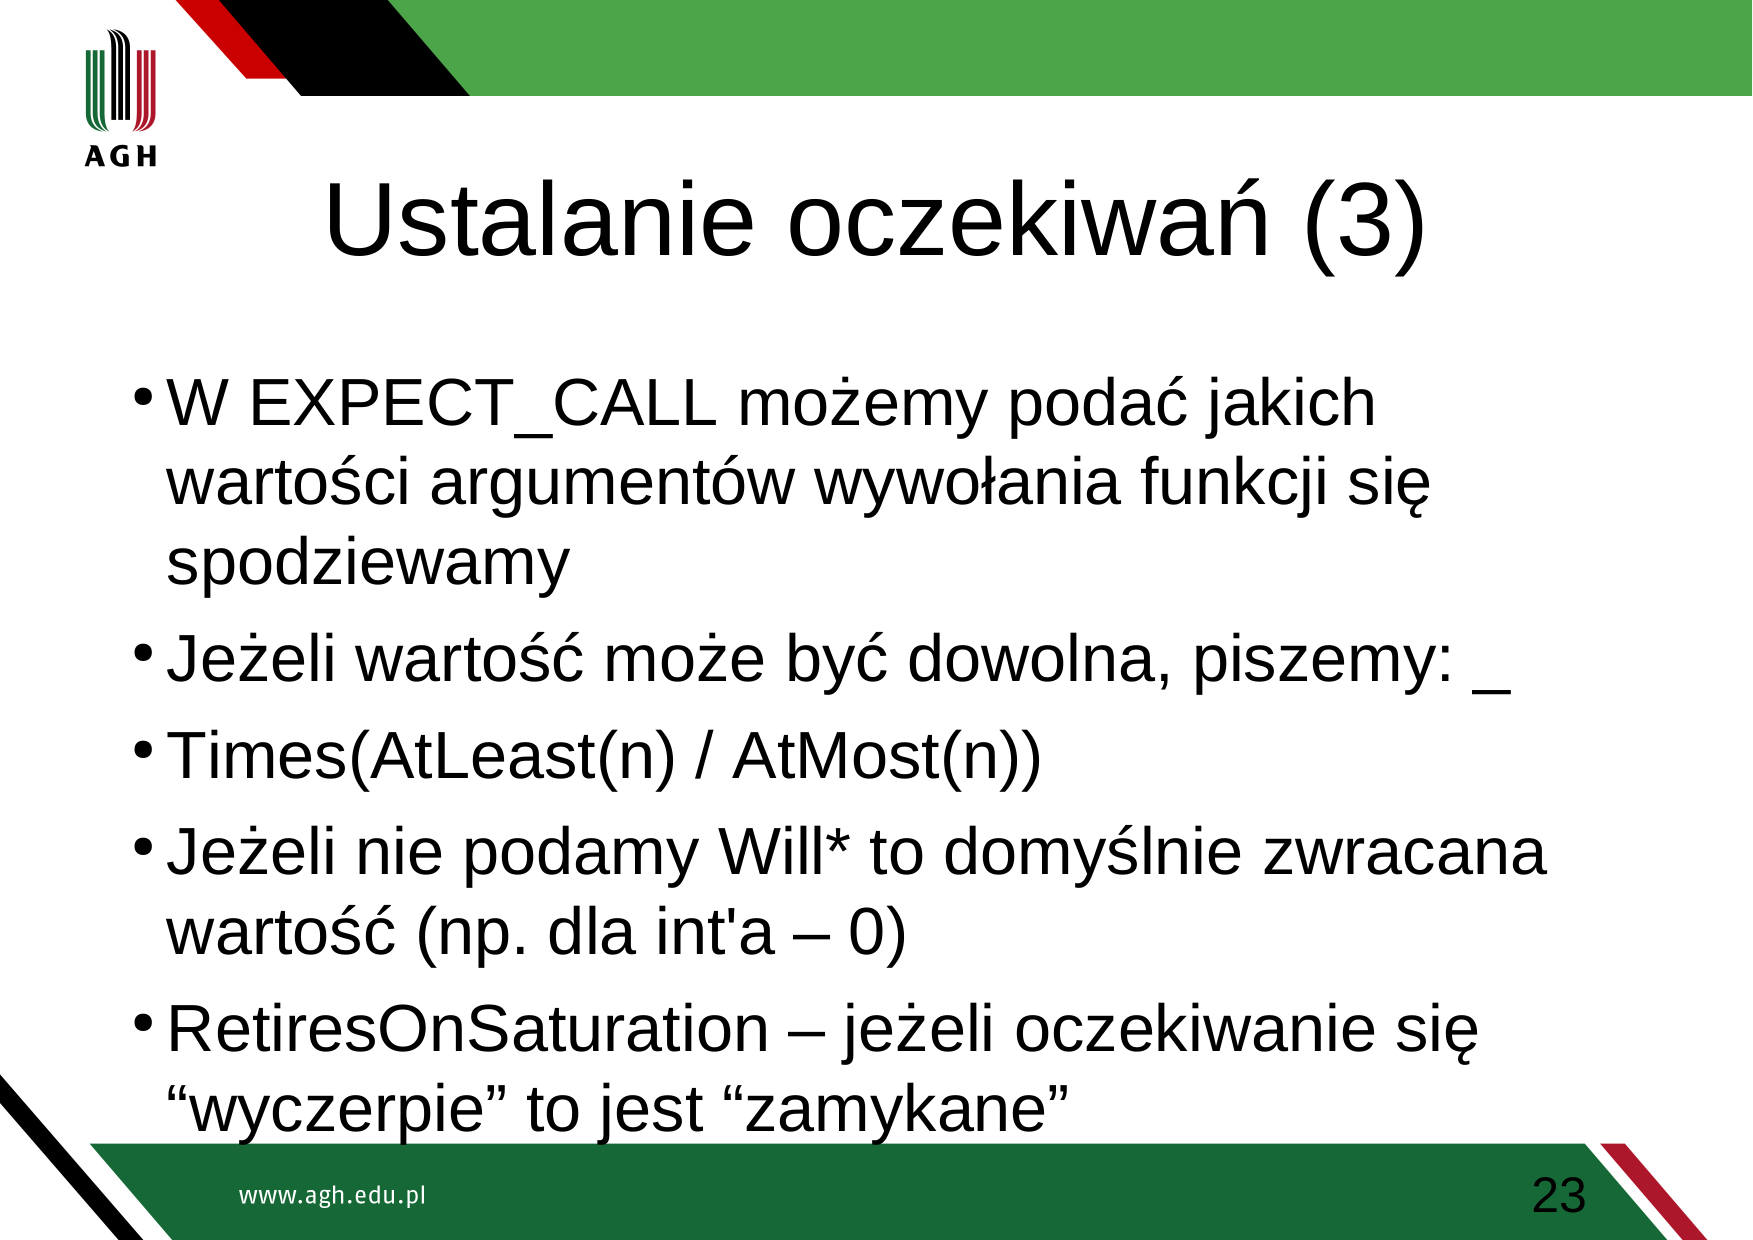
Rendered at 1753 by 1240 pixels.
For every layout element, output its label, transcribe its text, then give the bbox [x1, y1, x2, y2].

subtitle W EXPECT_CALL możemy podać jakich wartości argumentów wywołania funkcji się spodziewamy Jeżeli wartość może być dowolna, piszemy: _ Times(AtLeast(n) / AtMost(n)) Jeżeli nie podamy Will* to domyślnie zwracana wartość (np. dla int'a – 0) RetiresOnSaturation – jeżeli oczekiwanie się “wyczerpie” to jest “zamykane” [131, 358, 1622, 1145]
picture [0, 0, 1753, 1240]
title Ustalanie oczekiwań (3) [131, 110, 1622, 317]
